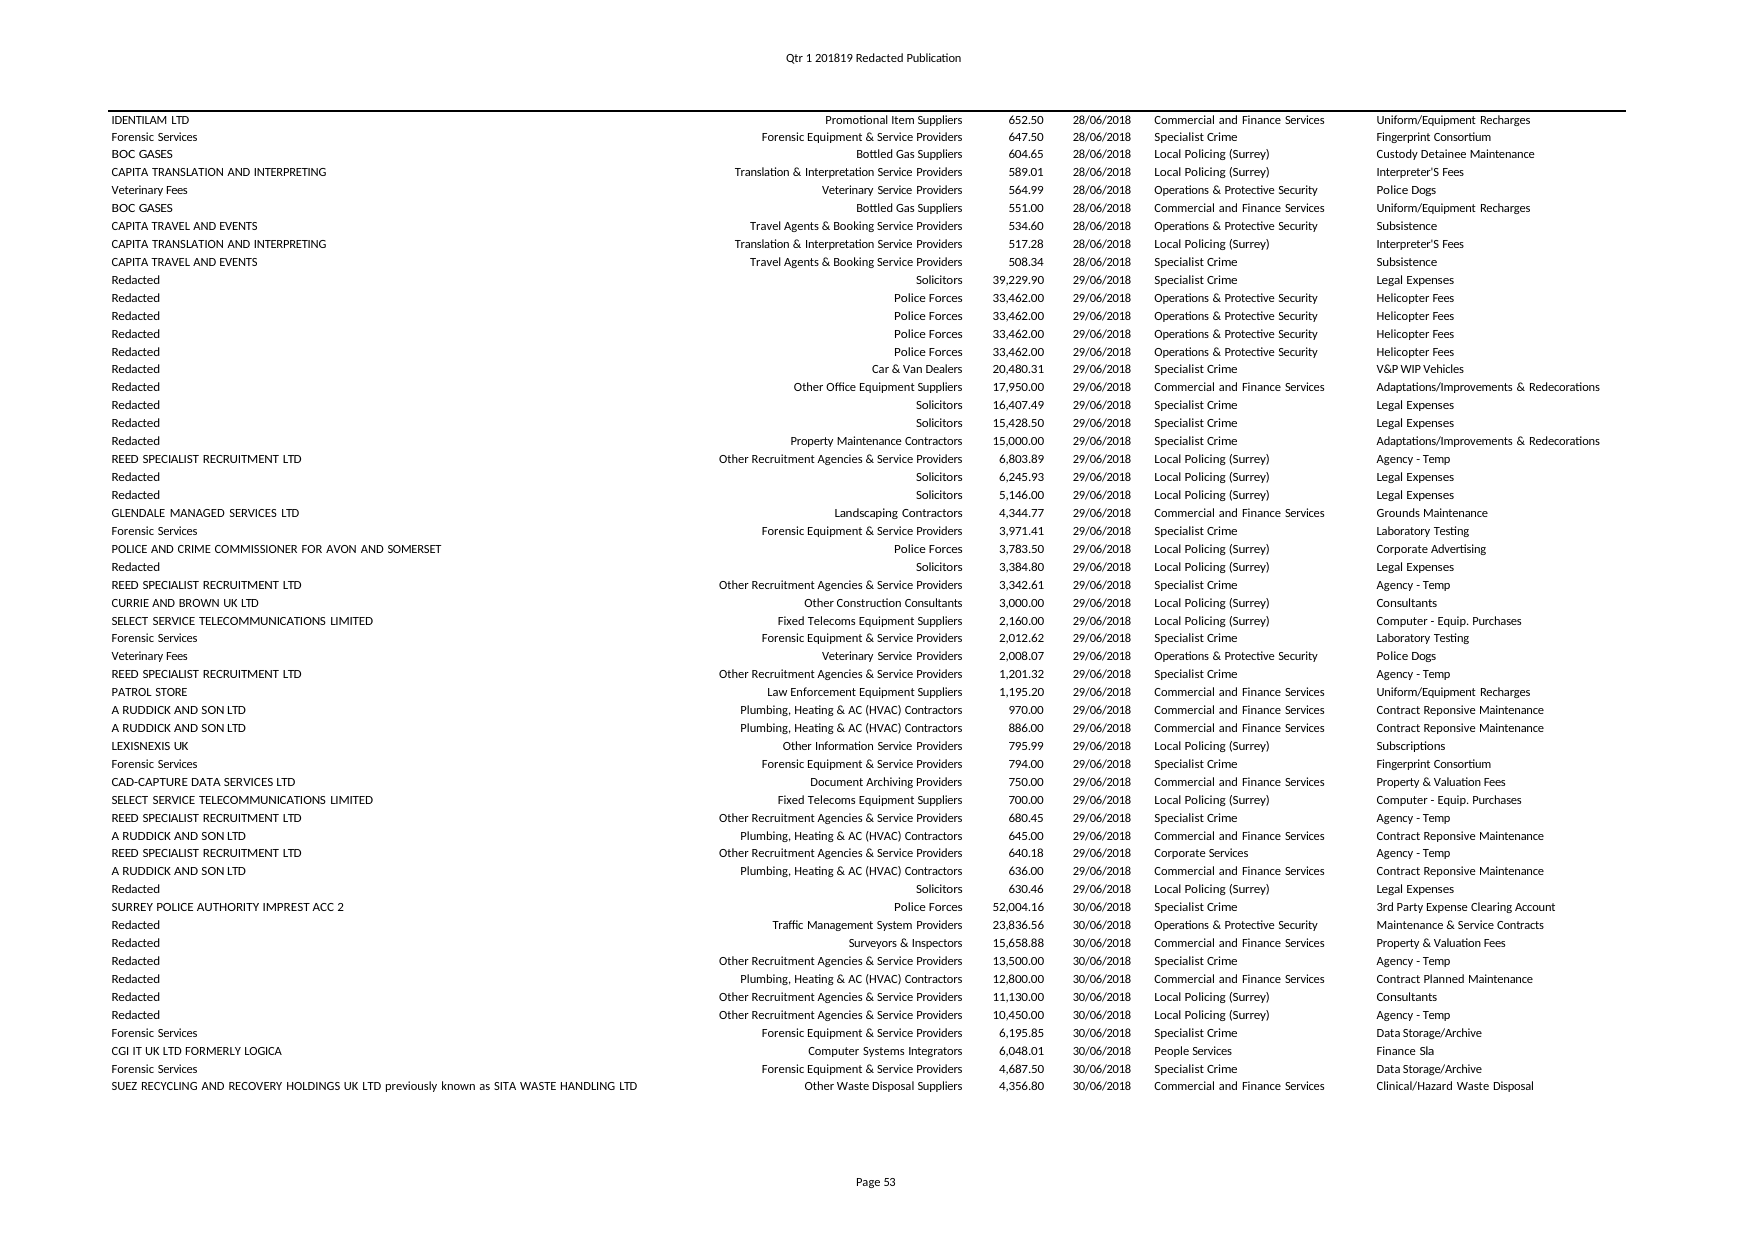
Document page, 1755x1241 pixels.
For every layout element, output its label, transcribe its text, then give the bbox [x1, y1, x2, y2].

table_cell A RUDDICK AND SON LTD [108, 719, 673, 737]
table_cell Other Information Service Providers [673, 737, 964, 755]
table_cell 1,201.32 [965, 666, 1050, 683]
table_cell Local Policing (Surrey) [1151, 612, 1373, 630]
table_cell Commercial and Finance Services [1151, 863, 1373, 881]
table_cell Specialist Crime [1151, 899, 1373, 916]
table_cell Fixed Telecoms Equipment Suppliers [673, 791, 964, 809]
table_cell Finance Sla [1373, 1042, 1626, 1060]
table_cell Redacted [108, 988, 673, 1006]
table_cell Subscriptions [1373, 737, 1626, 755]
table_cell Specialist Crime [1151, 361, 1373, 379]
table_cell 29/06/2018 [1050, 504, 1151, 522]
table_cell Other Recruitment Agencies & Service Providers [673, 953, 964, 970]
table_cell Plumbing, Heating & AC (HVAC) Contractors [673, 827, 964, 845]
table_cell Solicitors [673, 486, 964, 504]
table_cell Helicopter Fees [1373, 325, 1626, 343]
table_cell Redacted [108, 881, 673, 898]
table_cell CURRIE AND BROWN UK LTD [108, 594, 673, 612]
table_cell Police Forces [673, 343, 964, 361]
table_cell 29/06/2018 [1050, 630, 1151, 648]
table_cell Veterinary Service Providers [673, 182, 964, 199]
table_cell SELECT SERVICE TELECOMMUNICATIONS LIMITED [108, 612, 673, 630]
table_cell 17,950.00 [965, 379, 1050, 397]
table_cell Fingerprint Consortium [1373, 128, 1626, 146]
table_cell 886.00 [965, 719, 1050, 737]
table_cell 2,160.00 [965, 612, 1050, 630]
table_cell 29/06/2018 [1050, 827, 1151, 845]
table_cell Commercial and Finance Services [1151, 719, 1373, 737]
table_cell 4,344.77 [965, 504, 1050, 522]
table_cell PATROL STORE [108, 684, 673, 701]
table_cell Specialist Crime [1151, 415, 1373, 433]
table_cell Specialist Crime [1151, 397, 1373, 415]
table_cell REED SPECIALIST RECRUITMENT LTD [108, 576, 673, 594]
table_cell Commercial and Finance Services [1151, 970, 1373, 988]
table_cell 30/06/2018 [1050, 916, 1151, 934]
table_cell 29/06/2018 [1050, 451, 1151, 468]
table_cell Solicitors [673, 881, 964, 898]
table_cell 29/06/2018 [1050, 397, 1151, 415]
table_cell 15,000.00 [965, 433, 1050, 451]
table_cell Forensic Services [108, 630, 673, 648]
table_cell Specialist Crime [1151, 253, 1373, 271]
table_cell Travel Agents & Booking Service Providers [673, 218, 964, 235]
table_cell Police Dogs [1373, 648, 1626, 666]
table_cell Redacted [108, 325, 673, 343]
table_cell 29/06/2018 [1050, 863, 1151, 881]
table_cell 29/06/2018 [1050, 809, 1151, 827]
table_cell Redacted [108, 1006, 673, 1024]
table_cell Plumbing, Heating & AC (HVAC) Contractors [673, 970, 964, 988]
table_cell Redacted [108, 916, 673, 934]
table_cell Local Policing (Surrey) [1151, 881, 1373, 898]
table_cell 15,658.88 [965, 935, 1050, 952]
table_cell 29/06/2018 [1050, 540, 1151, 558]
table_cell Adaptations/Improvements & Redecorations [1373, 379, 1626, 397]
table_cell 6,803.89 [965, 451, 1050, 468]
table_cell 30/06/2018 [1050, 1060, 1151, 1078]
table_cell BOC GASES [108, 200, 673, 217]
table_cell 652.50 [965, 112, 1050, 128]
table_cell Forensic Equipment & Service Providers [673, 128, 964, 146]
table_cell Commercial and Finance Services [1151, 112, 1373, 128]
table_cell Plumbing, Heating & AC (HVAC) Contractors [673, 701, 964, 719]
table_cell Commercial and Finance Services [1151, 827, 1373, 845]
table_cell Commercial and Finance Services [1151, 935, 1373, 952]
table_cell 630.46 [965, 881, 1050, 898]
table_cell Other Waste Disposal Suppliers [673, 1078, 964, 1095]
table_cell Other Office Equipment Suppliers [673, 379, 964, 397]
table_cell 30/06/2018 [1050, 1024, 1151, 1042]
table_cell Commercial and Finance Services [1151, 379, 1373, 397]
table_cell Police Dogs [1373, 182, 1626, 199]
table_cell 2,008.07 [965, 648, 1050, 666]
table_cell 517.28 [965, 235, 1050, 253]
table_cell Specialist Crime [1151, 576, 1373, 594]
table_cell 3,384.80 [965, 558, 1050, 576]
table_cell 33,462.00 [965, 307, 1050, 325]
table_cell Commercial and Finance Services [1151, 773, 1373, 791]
table_cell 3rd Party Expense Clearing Account [1373, 899, 1626, 916]
table_cell Agency - Temp [1373, 666, 1626, 683]
table_cell Bottled Gas Suppliers [673, 146, 964, 164]
table_cell 39,229.90 [965, 271, 1050, 289]
table_cell SUEZ RECYCLING AND RECOVERY HOLDINGS UK LTD previously known as SITA WASTE HANDLING LTD [108, 1078, 673, 1095]
table_cell 1,195.20 [965, 684, 1050, 701]
table_cell Uniform/Equipment Recharges [1373, 200, 1626, 217]
table_cell Operations & Protective Security [1151, 289, 1373, 307]
table_cell Local Policing (Surrey) [1151, 146, 1373, 164]
table_cell Local Policing (Surrey) [1151, 540, 1373, 558]
table_cell 28/06/2018 [1050, 128, 1151, 146]
table_cell Operations & Protective Security [1151, 343, 1373, 361]
table_cell Specialist Crime [1151, 271, 1373, 289]
table_cell Local Policing (Surrey) [1151, 235, 1373, 253]
table_cell SURREY POLICE AUTHORITY IMPREST ACC 2 [108, 899, 673, 916]
table_cell 10,450.00 [965, 1006, 1050, 1024]
table_cell Computer - Equip. Purchases [1373, 791, 1626, 809]
table_cell Redacted [108, 289, 673, 307]
table_cell Specialist Crime [1151, 128, 1373, 146]
table_cell Solicitors [673, 397, 964, 415]
table_cell 4,687.50 [965, 1060, 1050, 1078]
table_cell Legal Expenses [1373, 486, 1626, 504]
table_cell 29/06/2018 [1050, 737, 1151, 755]
table_cell Legal Expenses [1373, 397, 1626, 415]
table_cell Legal Expenses [1373, 469, 1626, 486]
table_cell Specialist Crime [1151, 666, 1373, 683]
table_cell 29/06/2018 [1050, 558, 1151, 576]
table_cell REED SPECIALIST RECRUITMENT LTD [108, 845, 673, 863]
table_cell Legal Expenses [1373, 558, 1626, 576]
table_cell Contract Reponsive Maintenance [1373, 719, 1626, 737]
table_cell 28/06/2018 [1050, 112, 1151, 128]
table_cell 29/06/2018 [1050, 271, 1151, 289]
table_cell Interpreter'S Fees [1373, 164, 1626, 182]
table_cell Contract Reponsive Maintenance [1373, 863, 1626, 881]
table_cell 508.34 [965, 253, 1050, 271]
table_cell Local Policing (Surrey) [1151, 1006, 1373, 1024]
table_cell 29/06/2018 [1050, 469, 1151, 486]
table_cell Computer Systems Integrators [673, 1042, 964, 1060]
table_cell 30/06/2018 [1050, 1042, 1151, 1060]
table_cell Property Maintenance Contractors [673, 433, 964, 451]
table_cell Local Policing (Surrey) [1151, 558, 1373, 576]
table_cell Property & Valuation Fees [1373, 935, 1626, 952]
table_cell Redacted [108, 469, 673, 486]
table_cell Solicitors [673, 271, 964, 289]
table_cell Fixed Telecoms Equipment Suppliers [673, 612, 964, 630]
table_cell Forensic Services [108, 1060, 673, 1078]
table_cell 33,462.00 [965, 289, 1050, 307]
table_cell Redacted [108, 953, 673, 970]
table_cell 29/06/2018 [1050, 486, 1151, 504]
table_cell 28/06/2018 [1050, 218, 1151, 235]
table_cell BOC GASES [108, 146, 673, 164]
table_cell Translation & Interpretation Service Providers [673, 235, 964, 253]
table_cell 589.01 [965, 164, 1050, 182]
table_cell Law Enforcement Equipment Suppliers [673, 684, 964, 701]
table_cell 29/06/2018 [1050, 773, 1151, 791]
table_cell 13,500.00 [965, 953, 1050, 970]
table_cell Redacted [108, 415, 673, 433]
table_cell Redacted [108, 271, 673, 289]
table_cell Local Policing (Surrey) [1151, 486, 1373, 504]
table_cell Uniform/Equipment Recharges [1373, 684, 1626, 701]
table_cell Redacted [108, 307, 673, 325]
table_cell 6,048.01 [965, 1042, 1050, 1060]
table_cell Local Policing (Surrey) [1151, 791, 1373, 809]
table_cell Forensic Services [108, 522, 673, 540]
table_cell Contract Planned Maintenance [1373, 970, 1626, 988]
table_cell 604.65 [965, 146, 1050, 164]
table_cell 11,130.00 [965, 988, 1050, 1006]
table_cell Landscaping Contractors [673, 504, 964, 522]
table_cell Police Forces [673, 325, 964, 343]
table_cell Forensic Equipment & Service Providers [673, 1060, 964, 1078]
table_cell Solicitors [673, 469, 964, 486]
table_cell 28/06/2018 [1050, 164, 1151, 182]
table_cell SELECT SERVICE TELECOMMUNICATIONS LIMITED [108, 791, 673, 809]
table_cell 29/06/2018 [1050, 343, 1151, 361]
table_cell CAPITA TRANSLATION AND INTERPRETING [108, 164, 673, 182]
table_cell 29/06/2018 [1050, 612, 1151, 630]
table_cell 29/06/2018 [1050, 666, 1151, 683]
table_cell Legal Expenses [1373, 271, 1626, 289]
table_cell People Services [1151, 1042, 1373, 1060]
table_cell Property & Valuation Fees [1373, 773, 1626, 791]
table_cell Translation & Interpretation Service Providers [673, 164, 964, 182]
table_cell Veterinary Service Providers [673, 648, 964, 666]
table_cell Commercial and Finance Services [1151, 1078, 1373, 1095]
table_cell 551.00 [965, 200, 1050, 217]
table_cell 2,012.62 [965, 630, 1050, 648]
table_cell 28/06/2018 [1050, 200, 1151, 217]
table_cell Uniform/Equipment Recharges [1373, 112, 1626, 128]
table_cell Computer - Equip. Purchases [1373, 612, 1626, 630]
table_cell 30/06/2018 [1050, 899, 1151, 916]
table_cell 33,462.00 [965, 343, 1050, 361]
table_cell 6,195.85 [965, 1024, 1050, 1042]
table_cell Police Forces [673, 307, 964, 325]
table_cell Legal Expenses [1373, 415, 1626, 433]
table_cell 52,004.16 [965, 899, 1050, 916]
table_cell Agency - Temp [1373, 451, 1626, 468]
table_cell Agency - Temp [1373, 845, 1626, 863]
table_cell Travel Agents & Booking Service Providers [673, 253, 964, 271]
table_cell Operations & Protective Security [1151, 648, 1373, 666]
table_cell Bottled Gas Suppliers [673, 200, 964, 217]
table_cell Redacted [108, 558, 673, 576]
table_cell Solicitors [673, 415, 964, 433]
table_cell 3,000.00 [965, 594, 1050, 612]
table_cell Helicopter Fees [1373, 307, 1626, 325]
table_cell Traffic Management System Providers [673, 916, 964, 934]
table_cell 30/06/2018 [1050, 970, 1151, 988]
table_cell Other Recruitment Agencies & Service Providers [673, 666, 964, 683]
table_cell A RUDDICK AND SON LTD [108, 827, 673, 845]
table_cell 534.60 [965, 218, 1050, 235]
table_cell Local Policing (Surrey) [1151, 988, 1373, 1006]
table_cell 970.00 [965, 701, 1050, 719]
table_cell 30/06/2018 [1050, 1078, 1151, 1095]
table_cell Car & Van Dealers [673, 361, 964, 379]
table_cell 29/06/2018 [1050, 594, 1151, 612]
table_cell Legal Expenses [1373, 881, 1626, 898]
table_cell CAD-CAPTURE DATA SERVICES LTD [108, 773, 673, 791]
table_cell Local Policing (Surrey) [1151, 164, 1373, 182]
table_cell Other Construction Consultants [673, 594, 964, 612]
table_cell Plumbing, Heating & AC (HVAC) Contractors [673, 863, 964, 881]
table_cell 33,462.00 [965, 325, 1050, 343]
table_cell A RUDDICK AND SON LTD [108, 701, 673, 719]
table_cell 794.00 [965, 755, 1050, 773]
table_cell 29/06/2018 [1050, 791, 1151, 809]
table_cell 30/06/2018 [1050, 1006, 1151, 1024]
table_cell 29/06/2018 [1050, 361, 1151, 379]
table_cell Veterinary Fees [108, 182, 673, 199]
table_cell Agency - Temp [1373, 809, 1626, 827]
table_cell Redacted [108, 361, 673, 379]
table_cell Redacted [108, 397, 673, 415]
table_cell Consultants [1373, 594, 1626, 612]
table_cell Interpreter'S Fees [1373, 235, 1626, 253]
table_cell 28/06/2018 [1050, 235, 1151, 253]
table_cell Data Storage/Archive [1373, 1024, 1626, 1042]
table_cell 20,480.31 [965, 361, 1050, 379]
table_cell 4,356.80 [965, 1078, 1050, 1095]
table_cell Operations & Protective Security [1151, 307, 1373, 325]
table_cell GLENDALE MANAGED SERVICES LTD [108, 504, 673, 522]
table_cell Corporate Services [1151, 845, 1373, 863]
table_cell Subsistence [1373, 253, 1626, 271]
table_cell Operations & Protective Security [1151, 218, 1373, 235]
table_cell Police Forces [673, 289, 964, 307]
table_cell 29/06/2018 [1050, 684, 1151, 701]
table_cell 3,971.41 [965, 522, 1050, 540]
table_cell Agency - Temp [1373, 1006, 1626, 1024]
table_cell Specialist Crime [1151, 630, 1373, 648]
table_cell Redacted [108, 486, 673, 504]
table_cell Local Policing (Surrey) [1151, 737, 1373, 755]
table_cell Local Policing (Surrey) [1151, 594, 1373, 612]
table_cell Plumbing, Heating & AC (HVAC) Contractors [673, 719, 964, 737]
table_cell 28/06/2018 [1050, 182, 1151, 199]
table_cell Forensic Equipment & Service Providers [673, 630, 964, 648]
table_cell Other Recruitment Agencies & Service Providers [673, 576, 964, 594]
table_cell 29/06/2018 [1050, 325, 1151, 343]
table_cell Other Recruitment Agencies & Service Providers [673, 988, 964, 1006]
table_cell 29/06/2018 [1050, 289, 1151, 307]
table_cell Local Policing (Surrey) [1151, 451, 1373, 468]
table_cell 30/06/2018 [1050, 988, 1151, 1006]
table_cell Forensic Services [108, 1024, 673, 1042]
table_cell Other Recruitment Agencies & Service Providers [673, 845, 964, 863]
table_cell Grounds Maintenance [1373, 504, 1626, 522]
table_cell Redacted [108, 379, 673, 397]
table_cell Forensic Equipment & Service Providers [673, 1024, 964, 1042]
table_cell Local Policing (Surrey) [1151, 469, 1373, 486]
table_cell Solicitors [673, 558, 964, 576]
table_cell Veterinary Fees [108, 648, 673, 666]
table_cell Redacted [108, 970, 673, 988]
table_cell Other Recruitment Agencies & Service Providers [673, 1006, 964, 1024]
table_cell CGI IT UK LTD FORMERLY LOGICA [108, 1042, 673, 1060]
table_cell 29/06/2018 [1050, 379, 1151, 397]
table_cell Specialist Crime [1151, 1060, 1373, 1078]
table_cell Forensic Equipment & Service Providers [673, 522, 964, 540]
table_cell Forensic Equipment & Service Providers [673, 755, 964, 773]
table_cell LEXISNEXIS UK [108, 737, 673, 755]
table_cell Commercial and Finance Services [1151, 504, 1373, 522]
table_cell Helicopter Fees [1373, 289, 1626, 307]
table_cell Surveyors & Inspectors [673, 935, 964, 952]
table_cell 700.00 [965, 791, 1050, 809]
table_cell Contract Reponsive Maintenance [1373, 827, 1626, 845]
table_cell Operations & Protective Security [1151, 325, 1373, 343]
table_cell 29/06/2018 [1050, 701, 1151, 719]
table_cell Other Recruitment Agencies & Service Providers [673, 451, 964, 468]
table_cell Operations & Protective Security [1151, 182, 1373, 199]
table_cell Document Archiving Providers [673, 773, 964, 791]
table_cell Specialist Crime [1151, 809, 1373, 827]
table_cell Commercial and Finance Services [1151, 684, 1373, 701]
table_cell Police Forces [673, 540, 964, 558]
table_cell 29/06/2018 [1050, 433, 1151, 451]
table_cell 5,146.00 [965, 486, 1050, 504]
table_cell Subsistence [1373, 218, 1626, 235]
table_cell Data Storage/Archive [1373, 1060, 1626, 1078]
table_cell 3,783.50 [965, 540, 1050, 558]
table_cell 29/06/2018 [1050, 648, 1151, 666]
table_cell 6,245.93 [965, 469, 1050, 486]
table_cell 636.00 [965, 863, 1050, 881]
table_cell Forensic Services [108, 128, 673, 146]
table_cell Helicopter Fees [1373, 343, 1626, 361]
table_cell 29/06/2018 [1050, 755, 1151, 773]
table_cell Commercial and Finance Services [1151, 200, 1373, 217]
table_cell REED SPECIALIST RECRUITMENT LTD [108, 809, 673, 827]
table_cell Specialist Crime [1151, 755, 1373, 773]
table_cell 29/06/2018 [1050, 307, 1151, 325]
table_cell CAPITA TRAVEL AND EVENTS [108, 218, 673, 235]
table_cell 645.00 [965, 827, 1050, 845]
table_cell CAPITA TRAVEL AND EVENTS [108, 253, 673, 271]
table_cell Maintenance & Service Contracts [1373, 916, 1626, 934]
table_cell 28/06/2018 [1050, 146, 1151, 164]
table_cell 29/06/2018 [1050, 576, 1151, 594]
table_cell Specialist Crime [1151, 522, 1373, 540]
table_cell 30/06/2018 [1050, 953, 1151, 970]
table_cell Agency - Temp [1373, 576, 1626, 594]
table_cell 3,342.61 [965, 576, 1050, 594]
table_cell Adaptations/Improvements & Redecorations [1373, 433, 1626, 451]
table_cell 750.00 [965, 773, 1050, 791]
table_cell Operations & Protective Security [1151, 916, 1373, 934]
table_cell POLICE AND CRIME COMMISSIONER FOR AVON AND SOMERSET [108, 540, 673, 558]
table_cell Custody Detainee Maintenance [1373, 146, 1626, 164]
table_cell CAPITA TRANSLATION AND INTERPRETING [108, 235, 673, 253]
table_cell 564.99 [965, 182, 1050, 199]
table_cell V&P WIP Vehicles [1373, 361, 1626, 379]
table_cell Laboratory Testing [1373, 630, 1626, 648]
table_cell REED SPECIALIST RECRUITMENT LTD [108, 666, 673, 683]
table_cell 29/06/2018 [1050, 719, 1151, 737]
table_cell Forensic Services [108, 755, 673, 773]
table_cell 28/06/2018 [1050, 253, 1151, 271]
table_cell 29/06/2018 [1050, 845, 1151, 863]
table_cell Other Recruitment Agencies & Service Providers [673, 809, 964, 827]
table_cell 30/06/2018 [1050, 935, 1151, 952]
table_cell Consultants [1373, 988, 1626, 1006]
table_cell 12,800.00 [965, 970, 1050, 988]
table_cell 640.18 [965, 845, 1050, 863]
table_cell Specialist Crime [1151, 1024, 1373, 1042]
table_cell Police Forces [673, 899, 964, 916]
table_cell Redacted [108, 433, 673, 451]
table_cell Redacted [108, 935, 673, 952]
table_cell 16,407.49 [965, 397, 1050, 415]
table_cell 647.50 [965, 128, 1050, 146]
table_cell Specialist Crime [1151, 433, 1373, 451]
table_cell Agency - Temp [1373, 953, 1626, 970]
table_cell REED SPECIALIST RECRUITMENT LTD [108, 451, 673, 468]
table_cell 29/06/2018 [1050, 522, 1151, 540]
table_cell 680.45 [965, 809, 1050, 827]
table_cell Specialist Crime [1151, 953, 1373, 970]
table_cell Commercial and Finance Services [1151, 701, 1373, 719]
table_cell 29/06/2018 [1050, 415, 1151, 433]
table_cell 795.99 [965, 737, 1050, 755]
table_cell 23,836.56 [965, 916, 1050, 934]
table_cell Clinical/Hazard Waste Disposal [1373, 1078, 1626, 1095]
table_cell A RUDDICK AND SON LTD [108, 863, 673, 881]
table_cell 29/06/2018 [1050, 881, 1151, 898]
table_cell Redacted [108, 343, 673, 361]
table_cell Corporate Advertising [1373, 540, 1626, 558]
table_cell Fingerprint Consortium [1373, 755, 1626, 773]
table_cell Contract Reponsive Maintenance [1373, 701, 1626, 719]
table_cell IDENTILAM LTD [108, 112, 673, 128]
table_cell 15,428.50 [965, 415, 1050, 433]
table_cell Promotional Item Suppliers [673, 112, 964, 128]
table_cell Laboratory Testing [1373, 522, 1626, 540]
